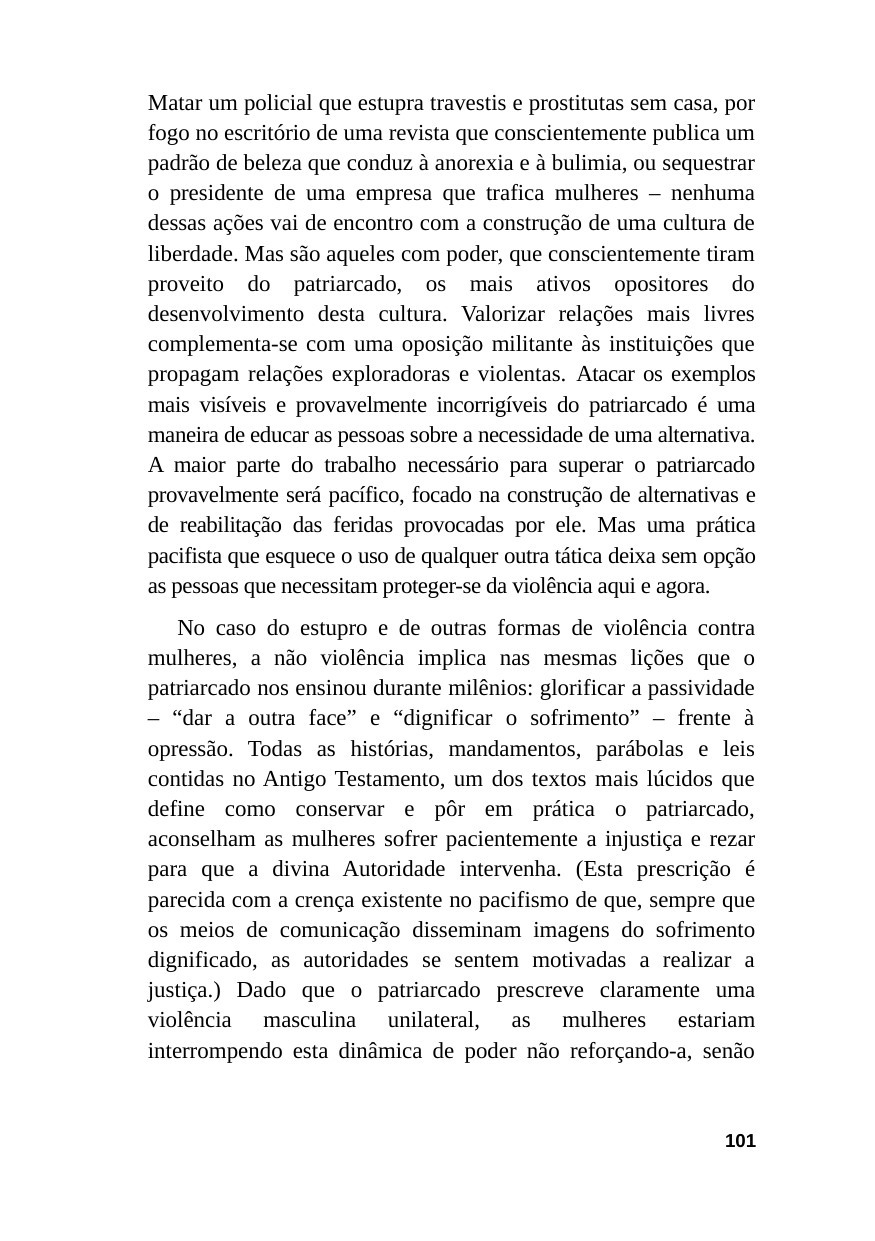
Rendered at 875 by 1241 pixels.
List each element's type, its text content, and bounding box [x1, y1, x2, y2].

text Matar um policial que estupra travestis e prostitutas sem casa, por fogo no escritório de uma revista que conscientemente publica um padrão de beleza que conduz à anorexia e à bulimia, ou sequestrar o presidente de uma empresa que trafica mulheres – nenhuma dessas ações vai de encontro com a construção de uma cultura de liberdade. Mas são aqueles com poder, que conscientemente tiram proveito do patriarcado, os mais ativos opositores do desenvolvimento desta cultura. Valorizar relações mais livres complementa-se com uma oposição militante às instituições que propagam relações exploradoras e violentas. Atacar os exemplos mais visíveis e provavelmente incorrigíveis do patriarcado é uma maneira de educar as pessoas sobre a necessidade de uma alternativa. A maior parte do trabalho necessário para superar o patriarcado provavelmente será pacífico, focado na construção de alternativas e de reabilitação das feridas provocadas por ele. Mas uma prática pacifista que esquece o uso de qualquer outra tática deixa sem opção as pessoas que necessitam proteger-se da violência aqui e agora. [148, 88, 756, 598]
text No caso do estupro e de outras formas de violência contra mulheres, a não violência implica nas mesmas lições que o patriarcado nos ensinou durante milênios: glorificar a passividade – “dar a outra face” e “dignificar o sofrimento” – frente à opressão. Todas as histórias, mandamentos, parábolas e leis contidas no Antigo Testamento, um dos textos mais lúcidos que define como conservar e pôr em prática o patriarcado, aconselham as mulheres sofrer pacientemente a injustiça e rezar para que a divina Autoridade intervenha. (Esta prescrição é parecida com a crença existente no pacifismo de que, sempre que os meios de comunicação disseminam imagens do sofrimento dignificado, as autoridades se sentem motivadas a realizar a justiça.) Dado que o patriarcado prescreve claramente uma violência masculina unilateral, as mulheres estariam interrompendo esta dinâmica de poder não reforçando-a, senão [148, 614, 756, 1063]
